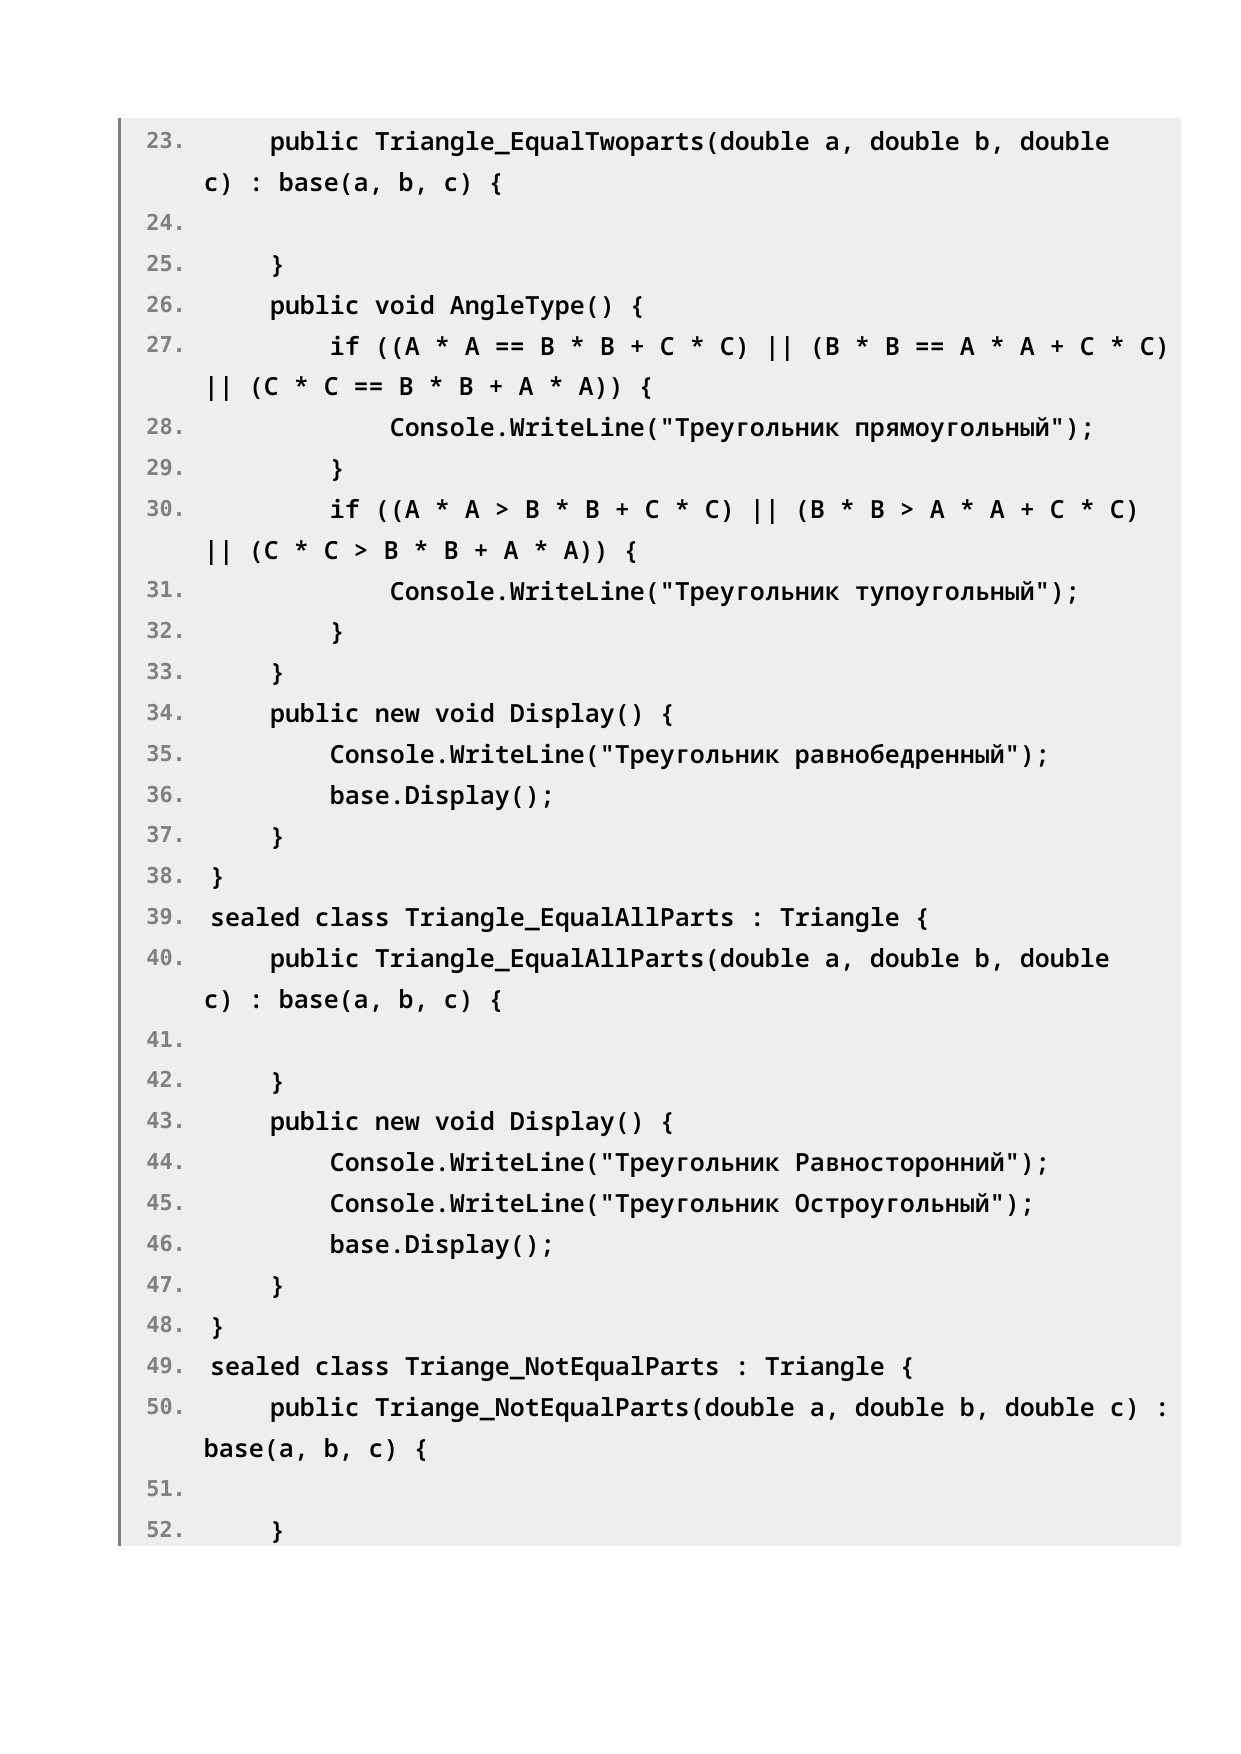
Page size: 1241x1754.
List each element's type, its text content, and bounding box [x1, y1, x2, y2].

list } [121, 241, 1181, 281]
list base.Display(); [121, 771, 1181, 811]
list Console.WriteLine("Треугольник Остроугольный"); [121, 1180, 1181, 1220]
list } [121, 853, 1181, 893]
list public void AngleType() { [121, 281, 1181, 321]
list } [121, 1506, 1181, 1546]
list if ((A * A > B * B + C * C) || (B * B > A * A + C * C) || (C * C > B * B + A * A)) { [121, 486, 1181, 566]
list } [121, 649, 1181, 689]
list Console.WriteLine("Треугольник Равносторонний"); [121, 1139, 1181, 1179]
list } [121, 812, 1181, 852]
list } [121, 1302, 1181, 1342]
list Console.WriteLine("Треугольник равнобедренный"); [121, 731, 1181, 771]
list } [121, 445, 1181, 485]
list public Triange_NotEqualParts(double a, double b, double c) : base(a, b, c) { [121, 1384, 1181, 1465]
list } [121, 1261, 1181, 1301]
list if ((A * A == B * B + C * C) || (B * B == A * A + C * C) || (C * C == B * B + A * A)) { [121, 322, 1181, 403]
list sealed class Triange_NotEqualParts : Triangle { [121, 1343, 1181, 1383]
list public new void Display() { [121, 690, 1181, 730]
list public Triangle_EqualAllParts(double a, double b, double c) : base(a, b, c) { [121, 935, 1181, 1016]
list base.Display(); [121, 1221, 1181, 1261]
list } [121, 608, 1181, 648]
list sealed class Triangle_EqualAllParts : Triangle { [121, 894, 1181, 934]
list public Triangle_EqualTwoparts(double a, double b, double c) : base(a, b, c) { [121, 118, 1181, 199]
list Console.WriteLine("Треугольник тупоугольный"); [121, 567, 1181, 607]
list } [121, 1057, 1181, 1097]
list public new void Display() { [121, 1098, 1181, 1138]
list Console.WriteLine("Треугольник прямоугольный"); [121, 404, 1181, 444]
